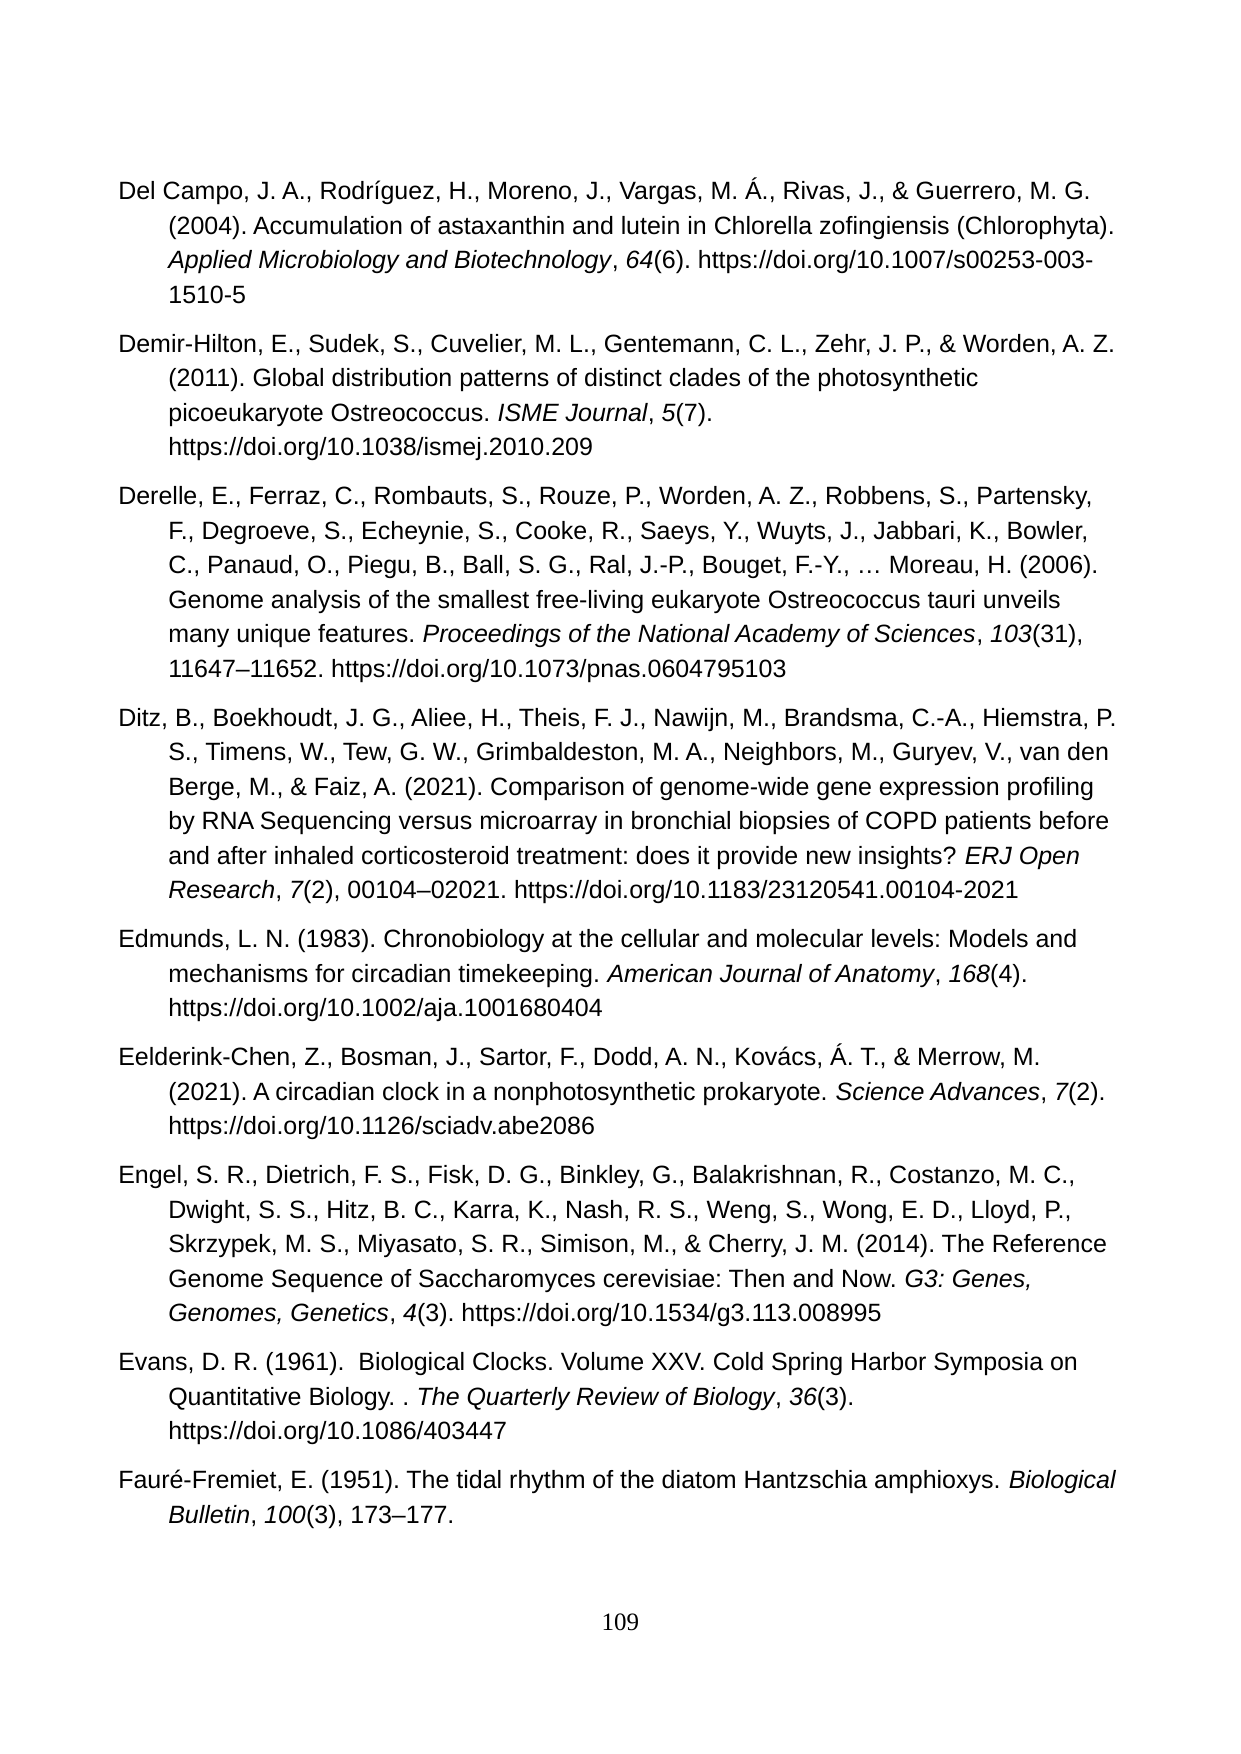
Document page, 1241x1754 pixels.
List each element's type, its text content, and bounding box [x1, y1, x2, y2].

text Eelderink-Chen, Z., Bosman, J., Sartor, F., Dodd, A. N., Kovács, Á. T., & Merrow, M. (2021). A circadian clock in a nonphotosynthetic prokaryote. Science Advances, 7(2). https://doi.org/10.1126/sciadv.abe2086 [118, 1042, 1122, 1140]
text Demir-Hilton, E., Sudek, S., Cuvelier, M. L., Gentemann, C. L., Zehr, J. P., & Worden, A. Z. (2011). Global distribution patterns of distinct clades of the photosynthetic picoeukaryote Ostreococcus. ISME Journal, 5(7). https://doi.org/10.1038/ismej.2010.209 [118, 329, 1122, 461]
text Del Campo, J. A., Rodríguez, H., Moreno, J., Vargas, M. Á., Rivas, J., & Guerrero, M. G. (2004). Accumulation of astaxanthin and lutein in Chlorella zofingiensis (Chlorophyta). Applied Microbiology and Biotechnology, 64(6). https://doi.org/10.1007/s00253-003-1510-5 [118, 176, 1122, 308]
text Derelle, E., Ferraz, C., Rombauts, S., Rouze, P., Worden, A. Z., Robbens, S., Partensky, F., Degroeve, S., Echeynie, S., Cooke, R., Saeys, Y., Wuyts, J., Jabbari, K., Bowler, C., Panaud, O., Piegu, B., Ball, S. G., Ral, J.-P., Bouget, F.-Y., … Moreau, H. (2006). Genome analysis of the smallest free-living eukaryote Ostreococcus tauri unveils many unique features. Proceedings of the National Academy of Sciences, 103(31), 11647–11652. https://doi.org/10.1073/pnas.0604795103 [118, 481, 1122, 682]
text Edmunds, L. N. (1983). Chronobiology at the cellular and molecular levels: Models and mechanisms for circadian timekeeping. American Journal of Anatomy, 168(4). https://doi.org/10.1002/aja.1001680404 [118, 924, 1122, 1022]
text Fauré-Fremiet, E. (1951). The tidal rhythm of the diatom Hantzschia amphioxys. Biological Bulletin, 100(3), 173–177. [118, 1465, 1122, 1528]
text Ditz, B., Boekhoudt, J. G., Aliee, H., Theis, F. J., Nawijn, M., Brandsma, C.-A., Hiemstra, P. S., Timens, W., Tew, G. W., Grimbaldeston, M. A., Neighbors, M., Guryev, V., van den Berge, M., & Faiz, A. (2021). Comparison of genome-wide gene expression profiling by RNA Sequencing versus microarray in bronchial biopsies of COPD patients before and after inhaled corticosteroid treatment: does it provide new insights? ERJ Open Research, 7(2), 00104–02021. https://doi.org/10.1183/23120541.00104-2021 [118, 703, 1122, 904]
text Evans, D. R. (1961). Biological Clocks. Volume XXV. Cold Spring Harbor Symposia on Quantitative Biology. . The Quarterly Review of Biology, 36(3). https://doi.org/10.1086/403447 [118, 1347, 1122, 1445]
text Engel, S. R., Dietrich, F. S., Fisk, D. G., Binkley, G., Balakrishnan, R., Costanzo, M. C., Dwight, S. S., Hitz, B. C., Karra, K., Nash, R. S., Weng, S., Wong, E. D., Lloyd, P., Skrzypek, M. S., Miyasato, S. R., Simison, M., & Cherry, J. M. (2014). The Reference Genome Sequence of Saccharomyces cerevisiae: Then and Now. G3: Genes, Genomes, Genetics, 4(3). https://doi.org/10.1534/g3.113.008995 [118, 1160, 1122, 1327]
